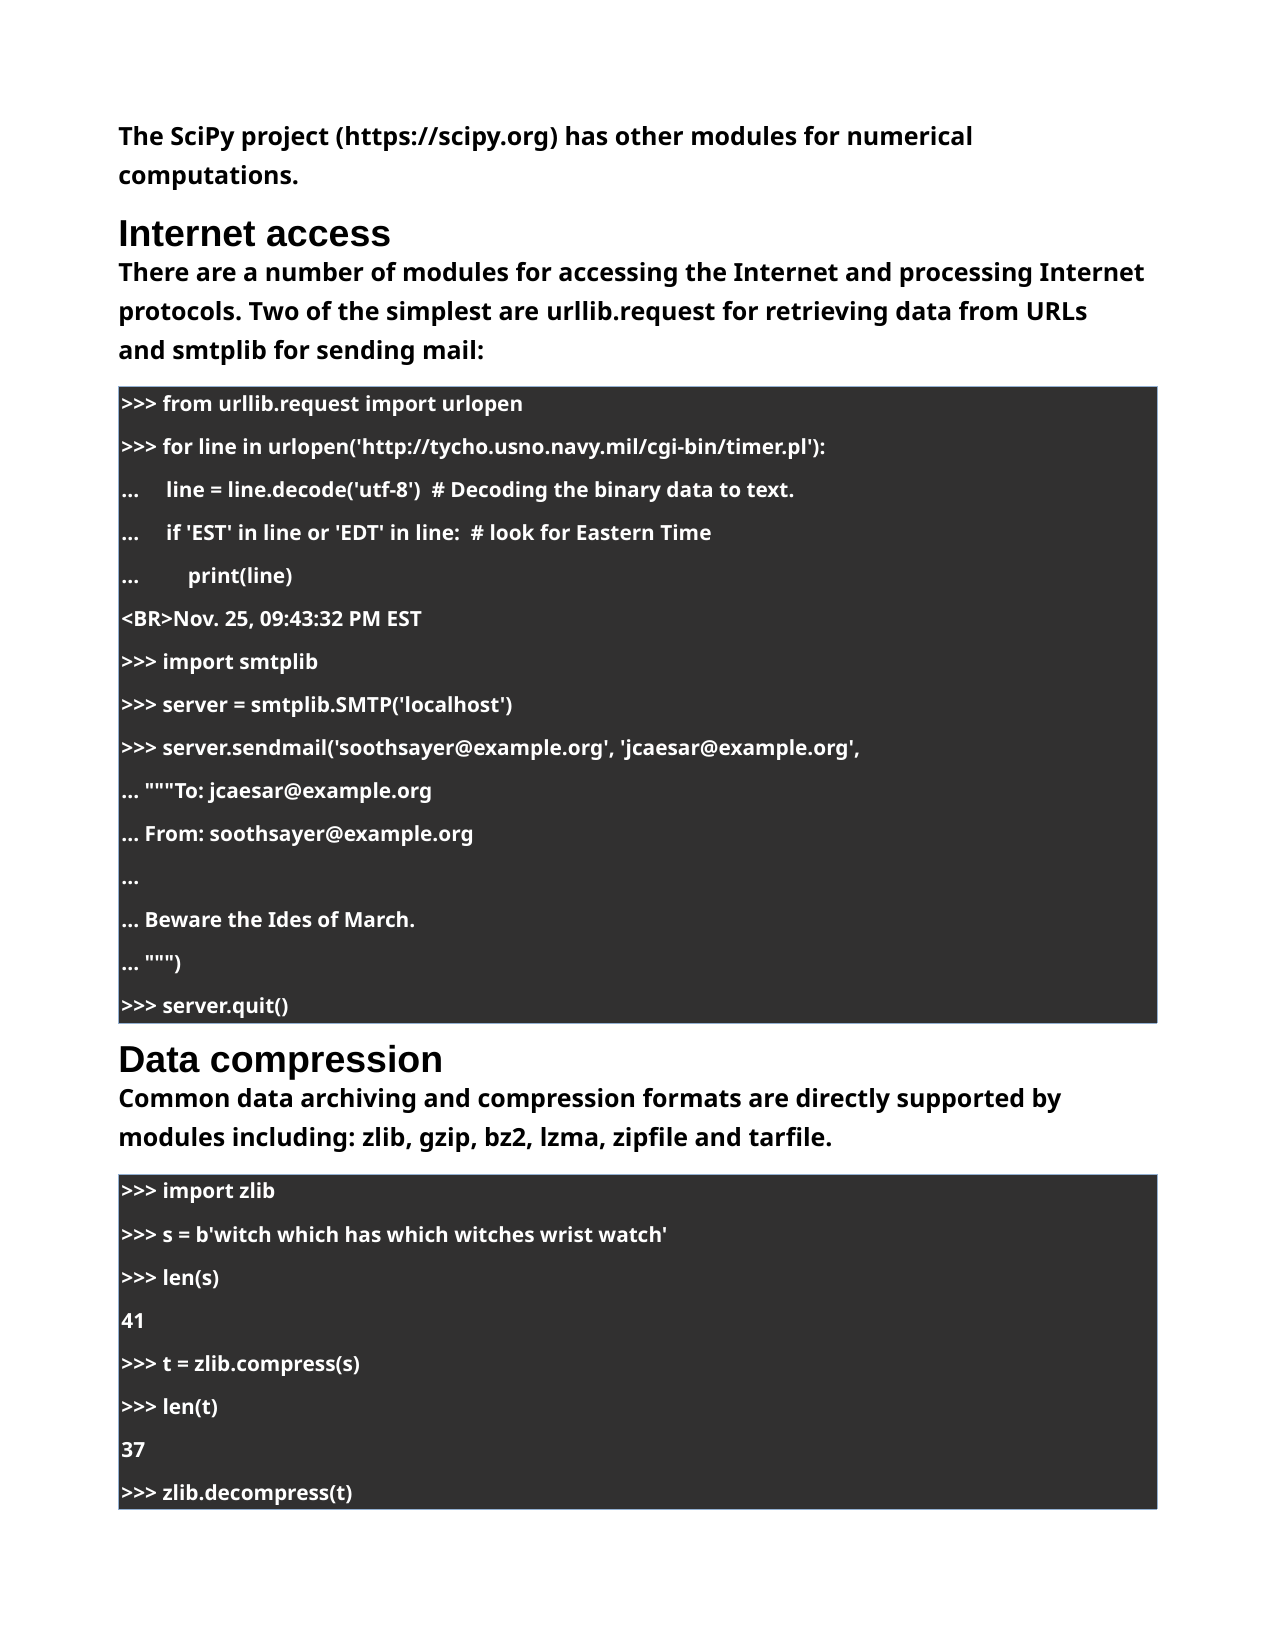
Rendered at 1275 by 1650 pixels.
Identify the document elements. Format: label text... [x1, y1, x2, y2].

text ... print(line) [119, 558, 1157, 590]
text 41 [119, 1303, 1157, 1334]
text 37 [119, 1432, 1157, 1463]
text >>> t = zlib.compress(s) [119, 1346, 1157, 1377]
text >>> from urllib.request import urlopen [119, 387, 1157, 418]
text ... Beware the Ides of March. [119, 902, 1157, 934]
text >>> import smtplib [119, 644, 1157, 676]
text ... From: soothsayer@example.org [119, 816, 1157, 848]
text >>> server.quit() [119, 988, 1157, 1023]
text ... """To: jcaesar@example.org [119, 773, 1157, 805]
text There are a number of modules for accessing the Internet and processing Internet protocols. Two of the simplest are urllib.request for retrieving data from URLs and smtplib for sending mail: [118, 254, 1157, 367]
text ... """) [119, 946, 1157, 977]
text >>> len(s) [119, 1260, 1157, 1291]
text ... line = line.decode('utf-8') # Decoding the binary data to text. [119, 472, 1157, 504]
text >>> server.sendmail('soothsayer@example.org', 'jcaesar@example.org', [119, 730, 1157, 762]
text >>> len(t) [119, 1389, 1157, 1420]
subtitle Internet access [118, 211, 1157, 254]
text >>> s = b'witch which has which witches wrist watch' [119, 1217, 1157, 1248]
text >>> zlib.decompress(t) [119, 1475, 1157, 1509]
text >>> import zlib [119, 1175, 1157, 1205]
text >>> for line in urlopen('http://tycho.usno.navy.mil/cgi-bin/timer.pl'): [119, 429, 1157, 461]
subtitle Data compression [118, 1038, 1157, 1081]
text ... if 'EST' in line or 'EDT' in line: # look for Eastern Time [119, 515, 1157, 547]
text The SciPy project (https://scipy.org) has other modules for numerical computations. [118, 118, 1157, 191]
text ... [119, 859, 1157, 891]
text Common data archiving and compression formats are directly supported by modules including: zlib, gzip, bz2, lzma, zipfile and tarfile. [118, 1081, 1157, 1154]
text <BR>Nov. 25, 09:43:32 PM EST [119, 601, 1157, 633]
text >>> server = smtplib.SMTP('localhost') [119, 687, 1157, 719]
